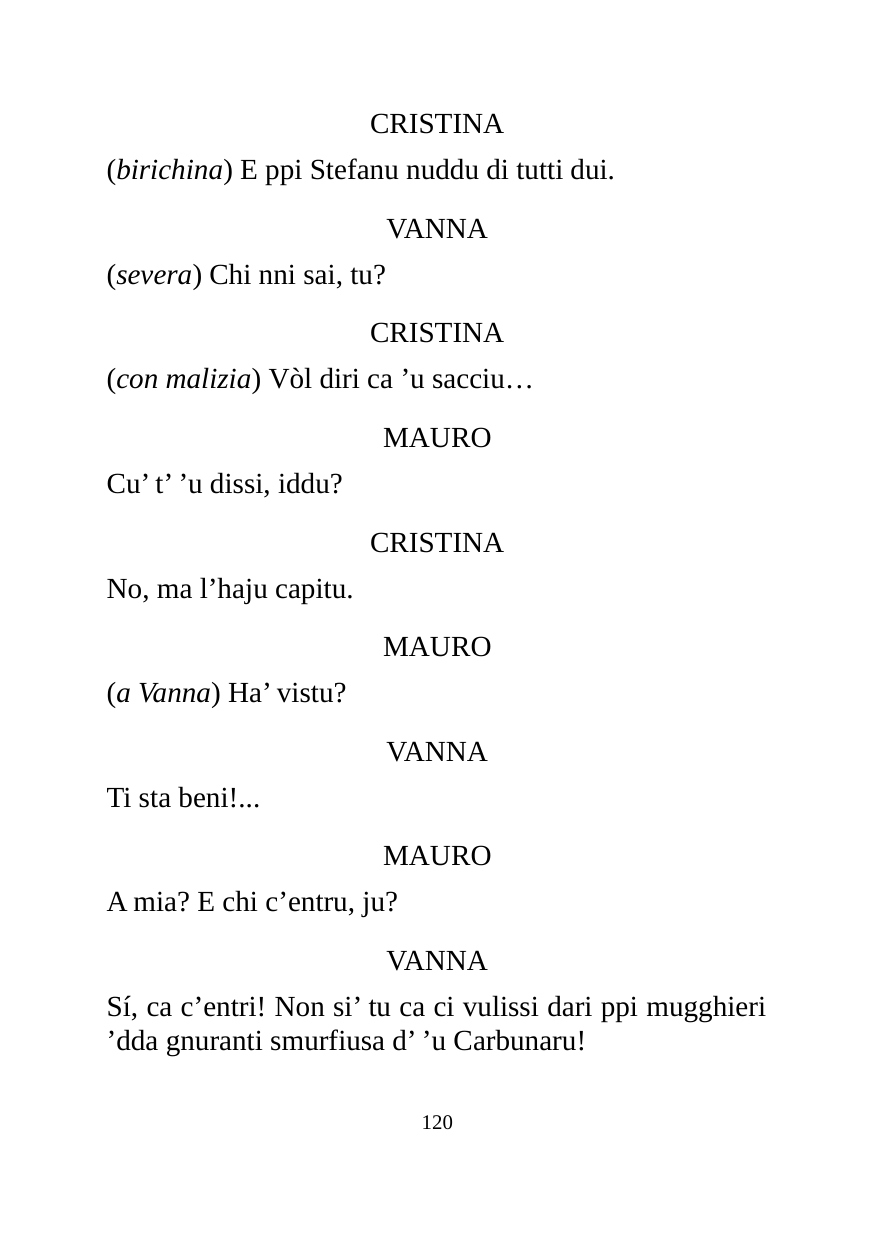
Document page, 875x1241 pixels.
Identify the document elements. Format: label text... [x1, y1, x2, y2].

text VANNA [106, 734, 768, 767]
text VANNA [106, 943, 768, 977]
text (birichina) E ppi Stefanu nuddu di tutti dui. [106, 152, 768, 186]
text CRISTINA [106, 525, 768, 558]
text CRISTINA [106, 106, 768, 140]
text (a Vanna) Ha’ vistu? [106, 675, 768, 709]
text MAURO [106, 420, 768, 454]
text MAURO [106, 838, 768, 872]
text MAURO [106, 629, 768, 663]
text VANNA [106, 211, 768, 244]
text CRISTINA [106, 316, 768, 349]
text No, ma l’haju capitu. [106, 571, 768, 604]
text (con malizia) Vòl diri ca ’u sacciu… [106, 362, 768, 395]
text A mia? E chi c’entru, ju? [106, 884, 768, 918]
text (severa) Chi nni sai, tu? [106, 257, 768, 291]
text Cu’ t’ ’u dissi, iddu? [106, 466, 768, 500]
text Ti sta beni!... [106, 780, 768, 813]
text Sí, ca c’entri! Non si’ tu ca ci vulissi dari ppi mugghieri ’dda gnuranti smurfiusa d’ ’u Carbunaru! [106, 989, 768, 1056]
